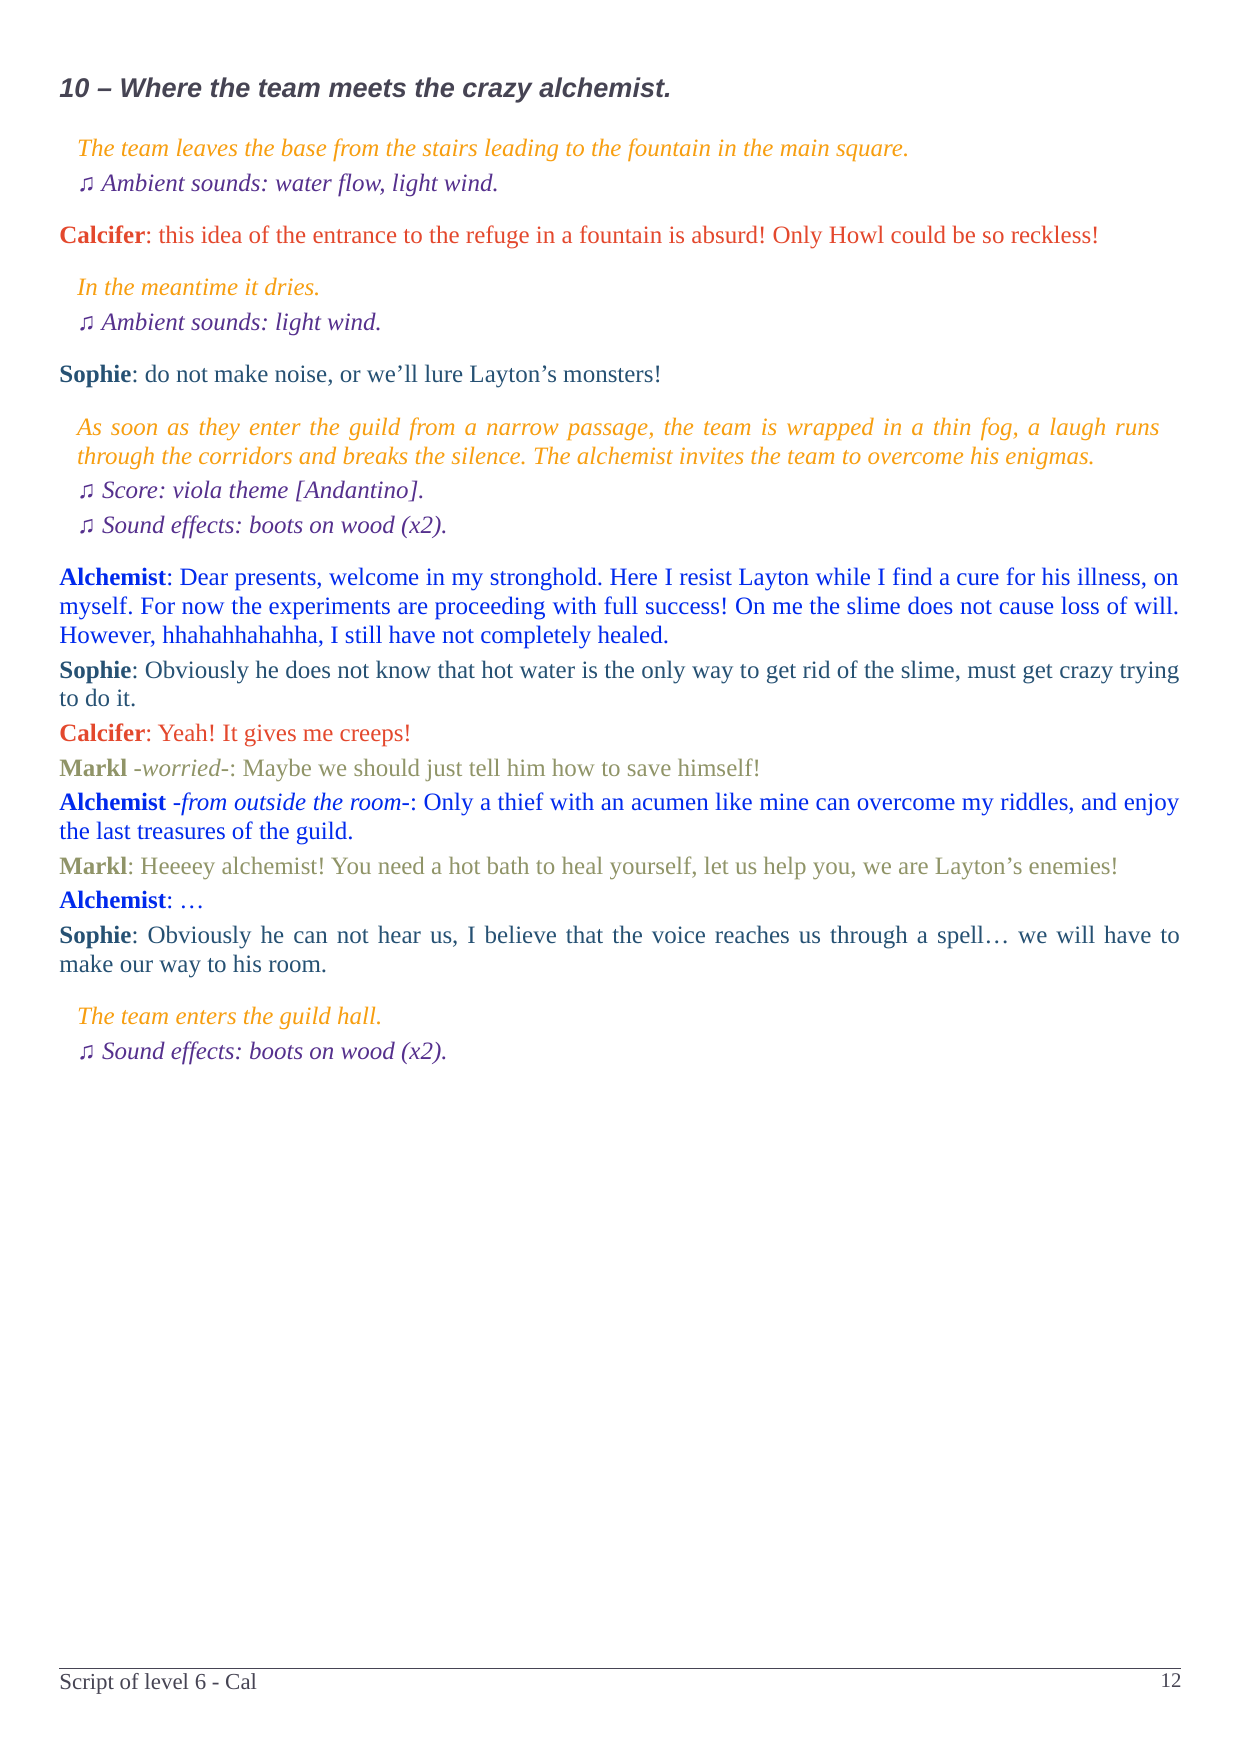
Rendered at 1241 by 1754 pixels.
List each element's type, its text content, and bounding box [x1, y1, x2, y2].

text The team enters the guild hall. [59, 984, 1181, 1018]
text Sophie: do not make noise, or we’ll lure Layton’s monsters! [59, 359, 1181, 388]
text ♫ Ambient sounds: light wind. [59, 289, 1181, 354]
text Alchemist: Dear presents, welcome in my stronghold. Here I resist Layton while I find a cure for his illness, on myself. For now the experiments are proceeding with full success! On me the slime does not cause loss of will. However, hhahahhahahha, I still have not completely healed. [59, 562, 1181, 649]
text Markl -worried-: Maybe we should just tell him how to save himself! [59, 753, 1181, 782]
text ♫ Sound effects: boots on wood (x2). [59, 492, 1181, 557]
text The team leaves the base from the stairs leading to the fountain in the main square. [59, 115, 1181, 150]
text Calcifer: Yeah! It gives me creeps! [59, 718, 1181, 747]
subtitle 10 – Where the team meets the crazy alchemist. [59, 72, 1181, 103]
text Calcifer: this idea of the entrance to the refuge in a fountain is absurd! Only Howl could be so reckless! [59, 220, 1181, 249]
text Markl: Heeeey alchemist! You need a hot bath to heal yourself, let us help you, we are Layton’s enemies! [59, 851, 1181, 880]
text ♫ Sound effects: boots on wood (x2). [59, 1018, 1181, 1083]
text ♫ Ambient sounds: water flow, light wind. [59, 150, 1181, 214]
text ♫ Score: viola theme [Andantino]. [59, 458, 1181, 492]
text In the meantime it dries. [59, 255, 1181, 289]
text Alchemist: … [59, 886, 1181, 914]
text Sophie: Obviously he does not know that hot water is the only way to get rid of the slime, must get crazy trying to do it. [59, 655, 1181, 712]
text Alchemist -from outside the room-: Only a thief with an acumen like mine can overcome my riddles, and enjoy the last treasures of the guild. [59, 787, 1181, 845]
text Sophie: Obviously he can not hear us, I believe that the voice reaches us through a spell… we will have to make our way to his room. [59, 920, 1181, 978]
text As soon as they enter the guild from a narrow passage, the team is wrapped in a thin fog, a laugh runs through the corridors and breaks the silence. The alchemist invites the team to overcome his enigmas. [59, 394, 1181, 458]
